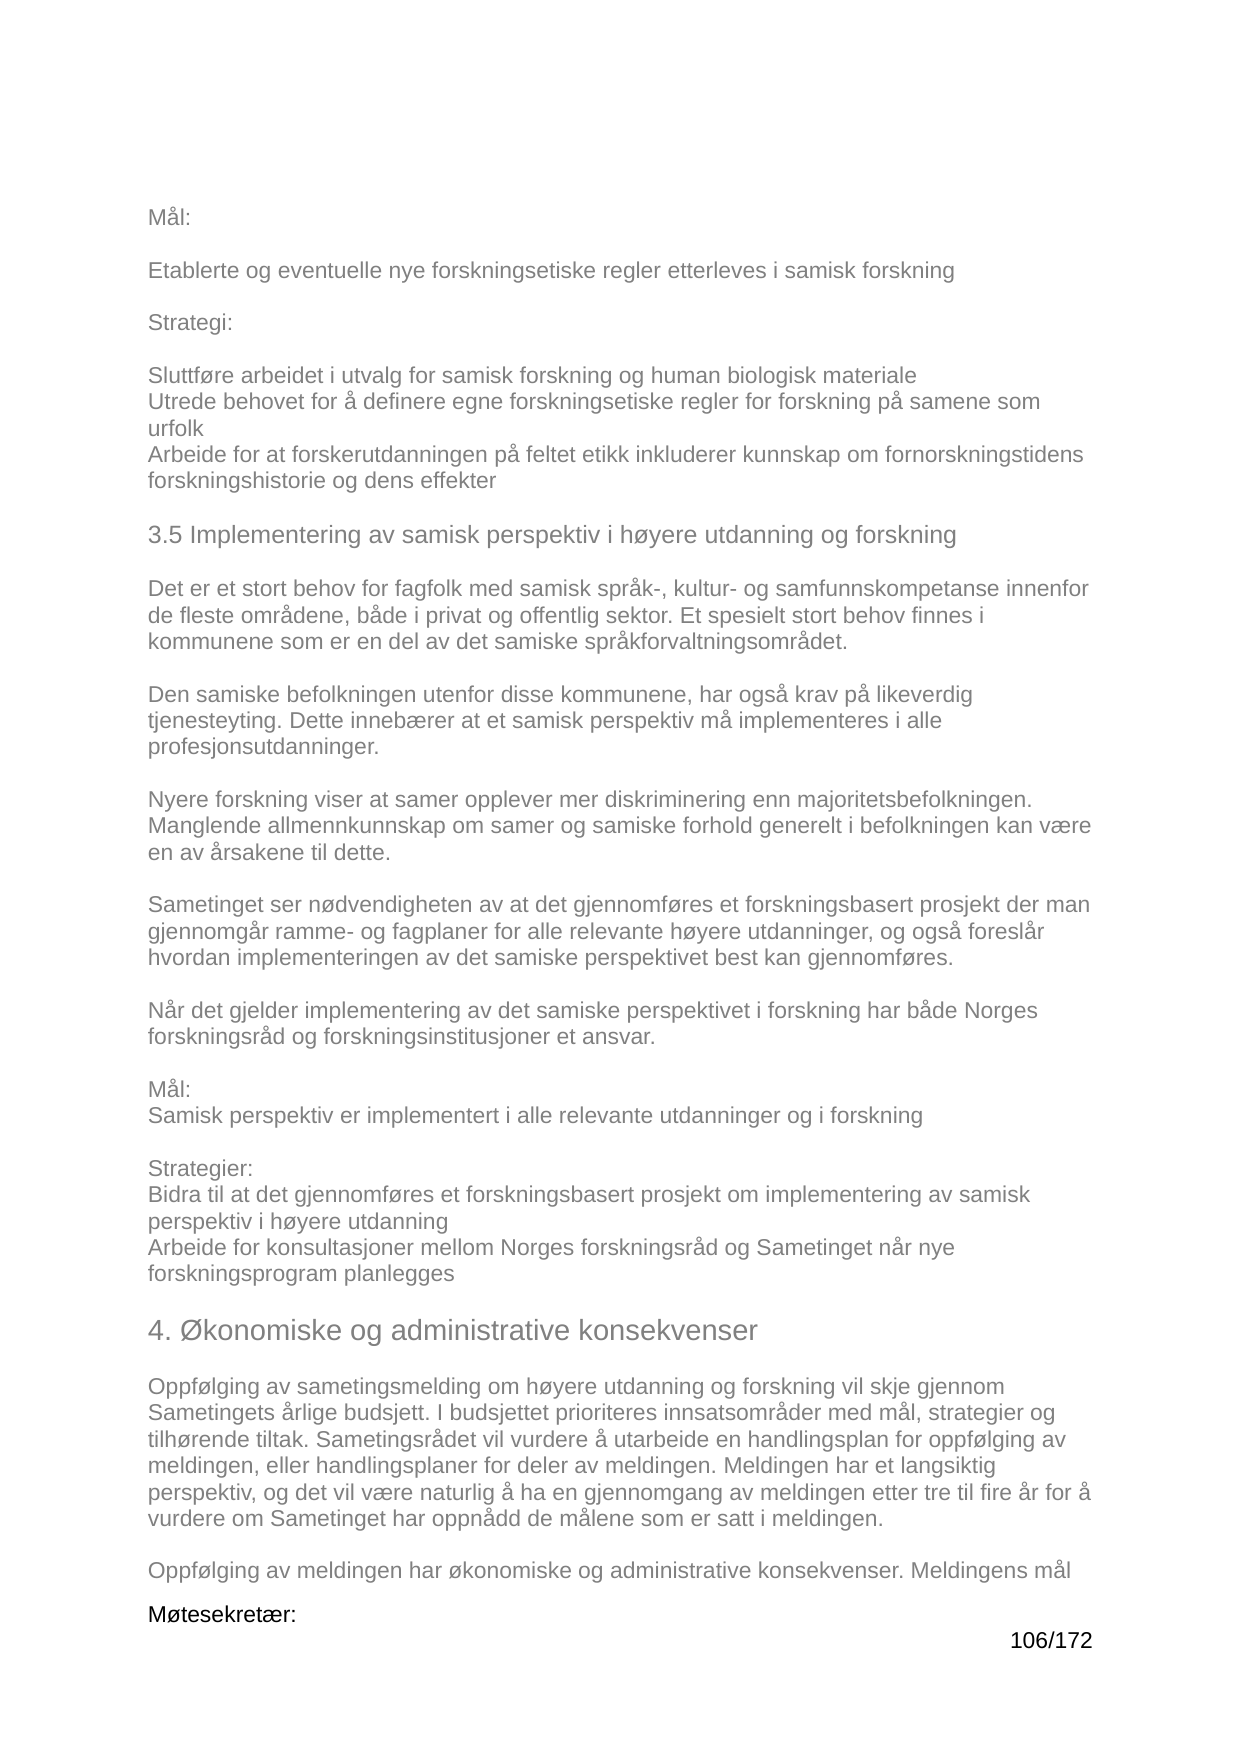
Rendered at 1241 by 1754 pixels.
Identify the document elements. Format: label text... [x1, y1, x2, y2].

table_header Mål: Etablerte og eventuelle nye forskningsetiske regler etterleves i samisk forskning Strategi: Sluttføre arbeidet i utvalg for samisk forskning og human biologisk materiale Utrede behovet for å definere egne forskningsetiske regler for forskning på samene som urfolk Arbeide for at forskerutdanningen på feltet etikk inkluderer kunnskap om fornorskningstidens forskningshistorie og dens effekter 3.5 Implementering av samisk perspektiv i høyere utdanning og forskning Det er et stort behov for fagfolk med samisk språk-, kultur- og samfunnskompetanse innenfor de fleste områdene, både i privat og offentlig sektor. Et spesielt stort behov finnes i kommunene som er en del av det samiske språkforvaltningsområdet. Den samiske befolkningen utenfor disse kommunene, har også krav på likeverdig tjenesteyting. Dette innebærer at et samisk perspektiv må implementeres i alle profesjonsutdanninger. Nyere forskning viser at samer opplever mer diskriminering enn majoritetsbefolkningen. Manglende allmennkunnskap om samer og samiske forhold generelt i befolkningen kan være en av årsakene til dette. Sametinget ser nødvendigheten av at det gjennomføres et forskningsbasert prosjekt der man gjennomgår ramme- og fagplaner for alle relevante høyere utdanninger, og også foreslår hvordan implementeringen av det samiske perspektivet best kan gjennomføres. Når det gjelder implementering av det samiske perspektivet i forskning har både Norges forskningsråd og forskningsinstitusjoner et ansvar. Mål: Samisk perspektiv er implementert i alle relevante utdanninger og i forskning Strategier: Bidra til at det gjennomføres et forskningsbasert prosjekt om implementering av samisk perspektiv i høyere utdanning Arbeide for konsultasjoner mellom Norges forskningsråd og Sametinget når nye forskningsprogram planlegges 4. Økonomiske og administrative konsekvenser Oppfølging av sametingsmelding om høyere utdanning og forskning vil skje gjennom Sametingets årlige budsjett. I budsjettet prioriteres innsatsområder med mål, strategier og tilhørende tiltak. Sametingsrådet vil vurdere å utarbeide en handlingsplan for oppfølging av meldingen, eller handlingsplaner for deler av meldingen. Meldingen har et langsiktig perspektiv, og det vil være naturlig å ha en gjennomgang av meldingen etter tre til fire år for å vurdere om Sametinget har oppnådd de målene som er satt i meldingen. Oppfølging av meldingen har økonomiske og administrative konsekvenser. Meldingens mål [136, 148, 1104, 1584]
